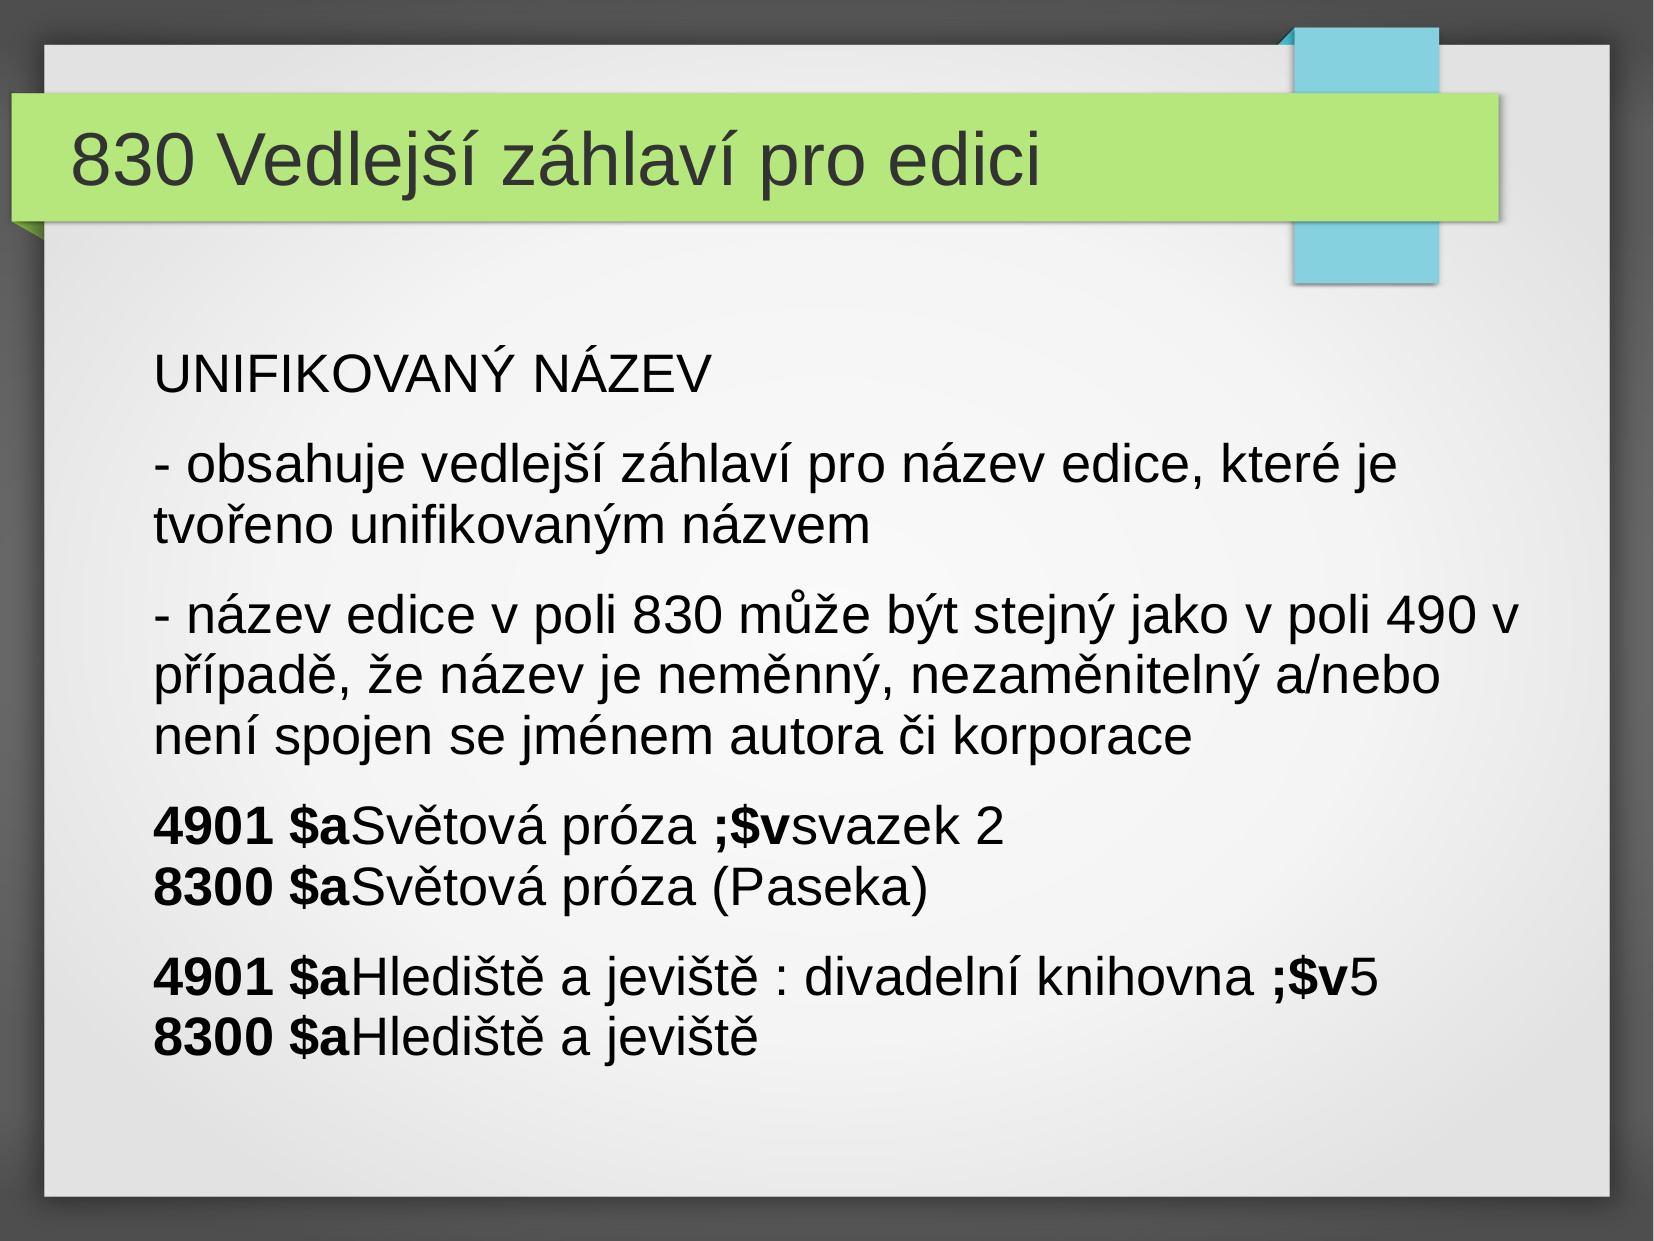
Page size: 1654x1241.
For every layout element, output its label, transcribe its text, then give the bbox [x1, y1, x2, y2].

picture [0, 0, 1654, 1241]
list UNIFIKOVANÝ NÁZEV - obsahuje vedlejší záhlaví pro název edice, které je tvořeno unifikovaným názvem - název edice v poli 830 může být stejný jako v poli 490 v případě, že název je neměnný, nezaměnitelný a/nebo není spojen se jménem autora či korporace 4901 $aSvětová próza ;$vsvazek 2 8300 $aSvětová próza (Paseka) 4901 $aHlediště a jeviště : divadelní knihovna ;$v5 8300 $aHlediště a jeviště [82, 343, 1538, 1063]
title 830 Vedlejší záhlaví pro edici [70, 106, 1229, 213]
